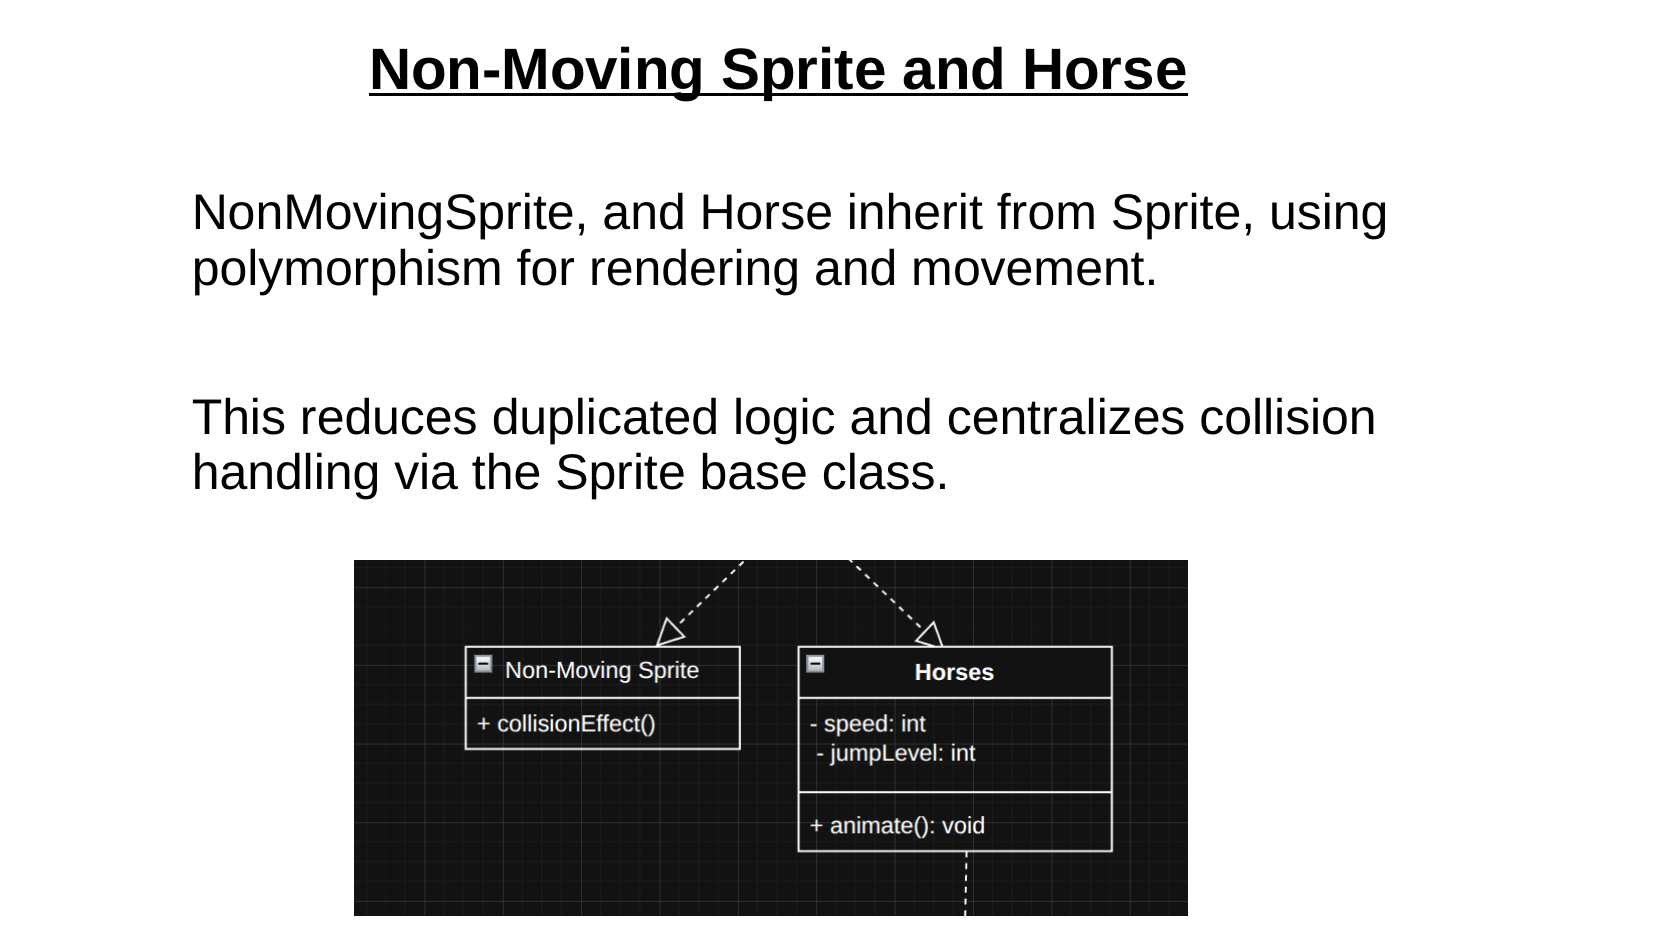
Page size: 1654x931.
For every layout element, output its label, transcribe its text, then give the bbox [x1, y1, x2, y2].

text_box Non-Moving Sprite and Horse [354, 29, 1270, 119]
text_box NonMovingSprite, and Horse inherit from Sprite, using polymorphism for rendering and movement. This reduces duplicated logic and centralizes collision handling via the Sprite base class. [177, 177, 1565, 577]
picture [354, 560, 1188, 916]
